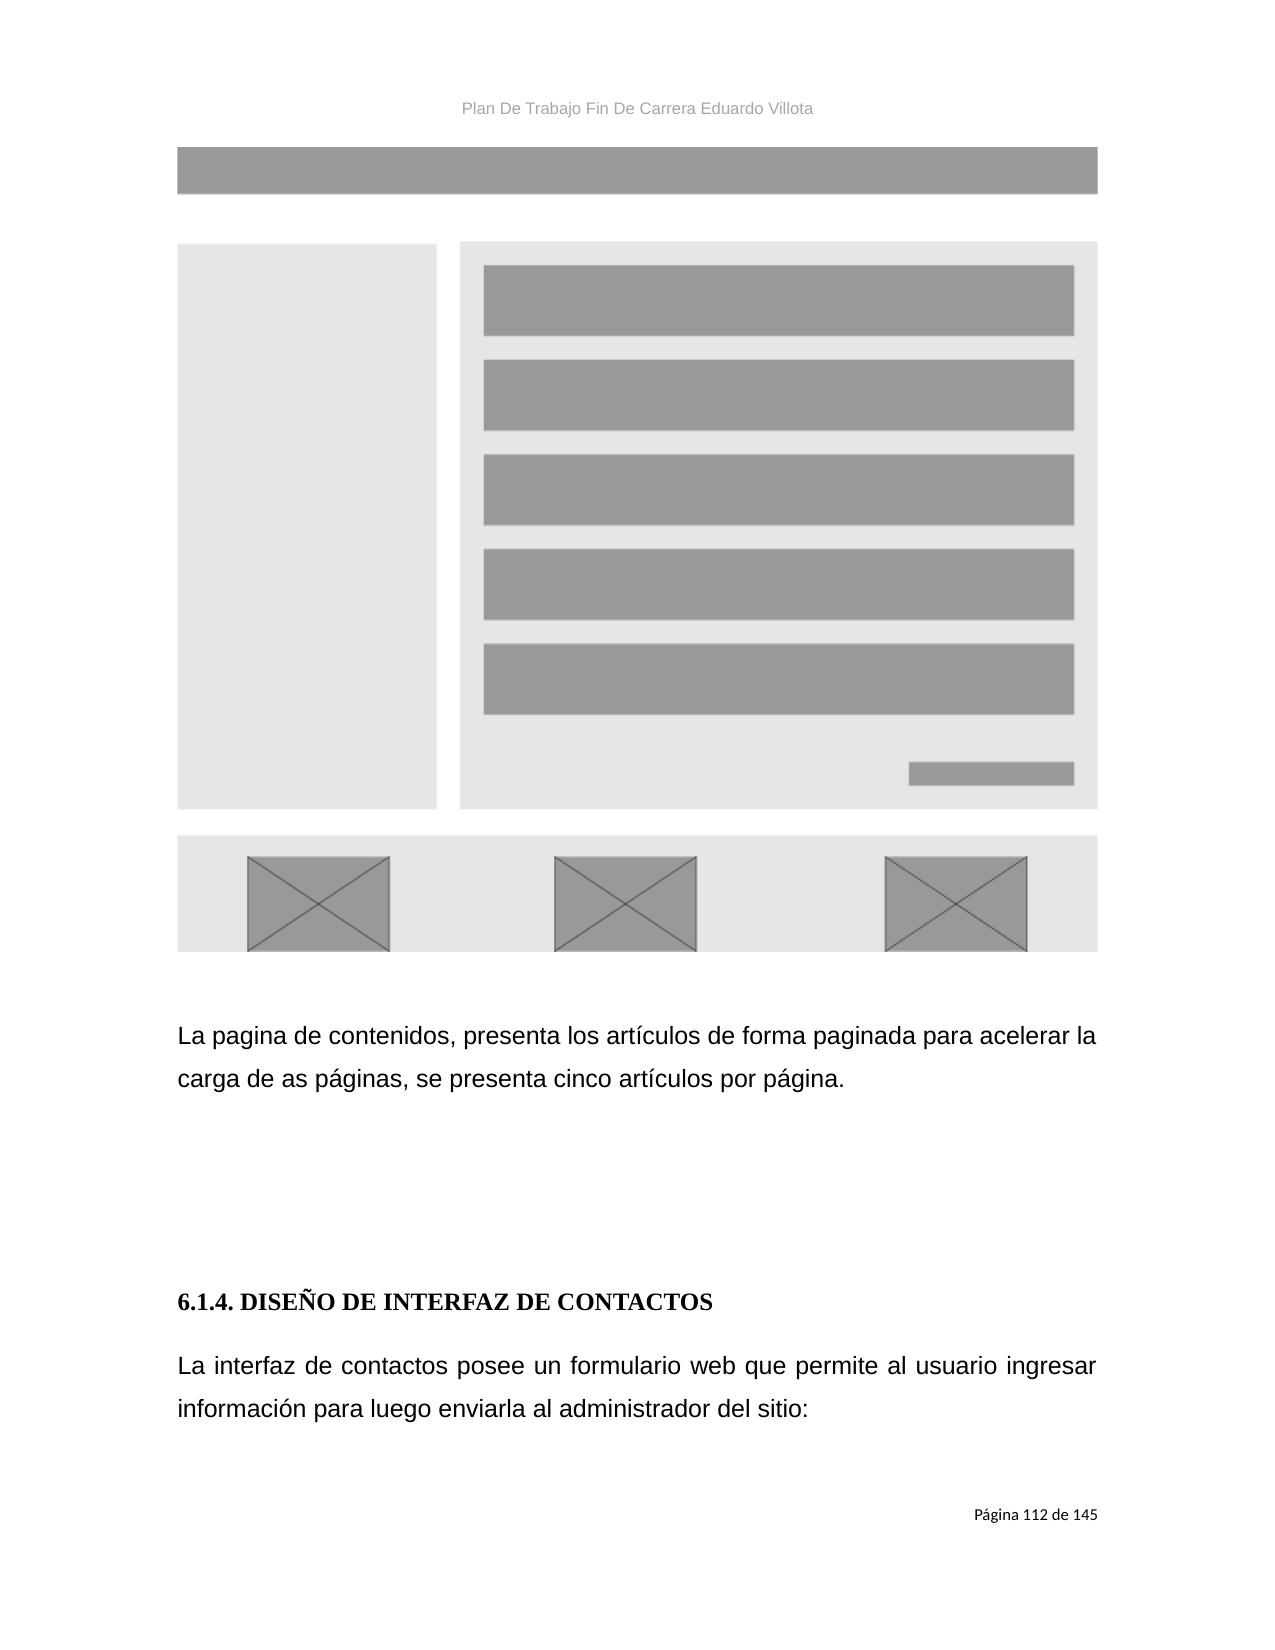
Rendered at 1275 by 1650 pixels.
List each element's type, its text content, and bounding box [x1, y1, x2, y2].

text La interfaz de contactos posee un formulario web que permite al usuario ingresar información para luego enviarla al administrador del sitio: [177, 1351, 1098, 1423]
picture [177, 147, 1098, 952]
text La pagina de contenidos, presenta los artículos de forma paginada para acelerar la carga de as páginas, se presenta cinco artículos por página. [177, 1021, 1098, 1093]
text 6.1.4. DISEÑO DE INTERFAZ DE CONTACTOS [177, 1287, 1098, 1316]
